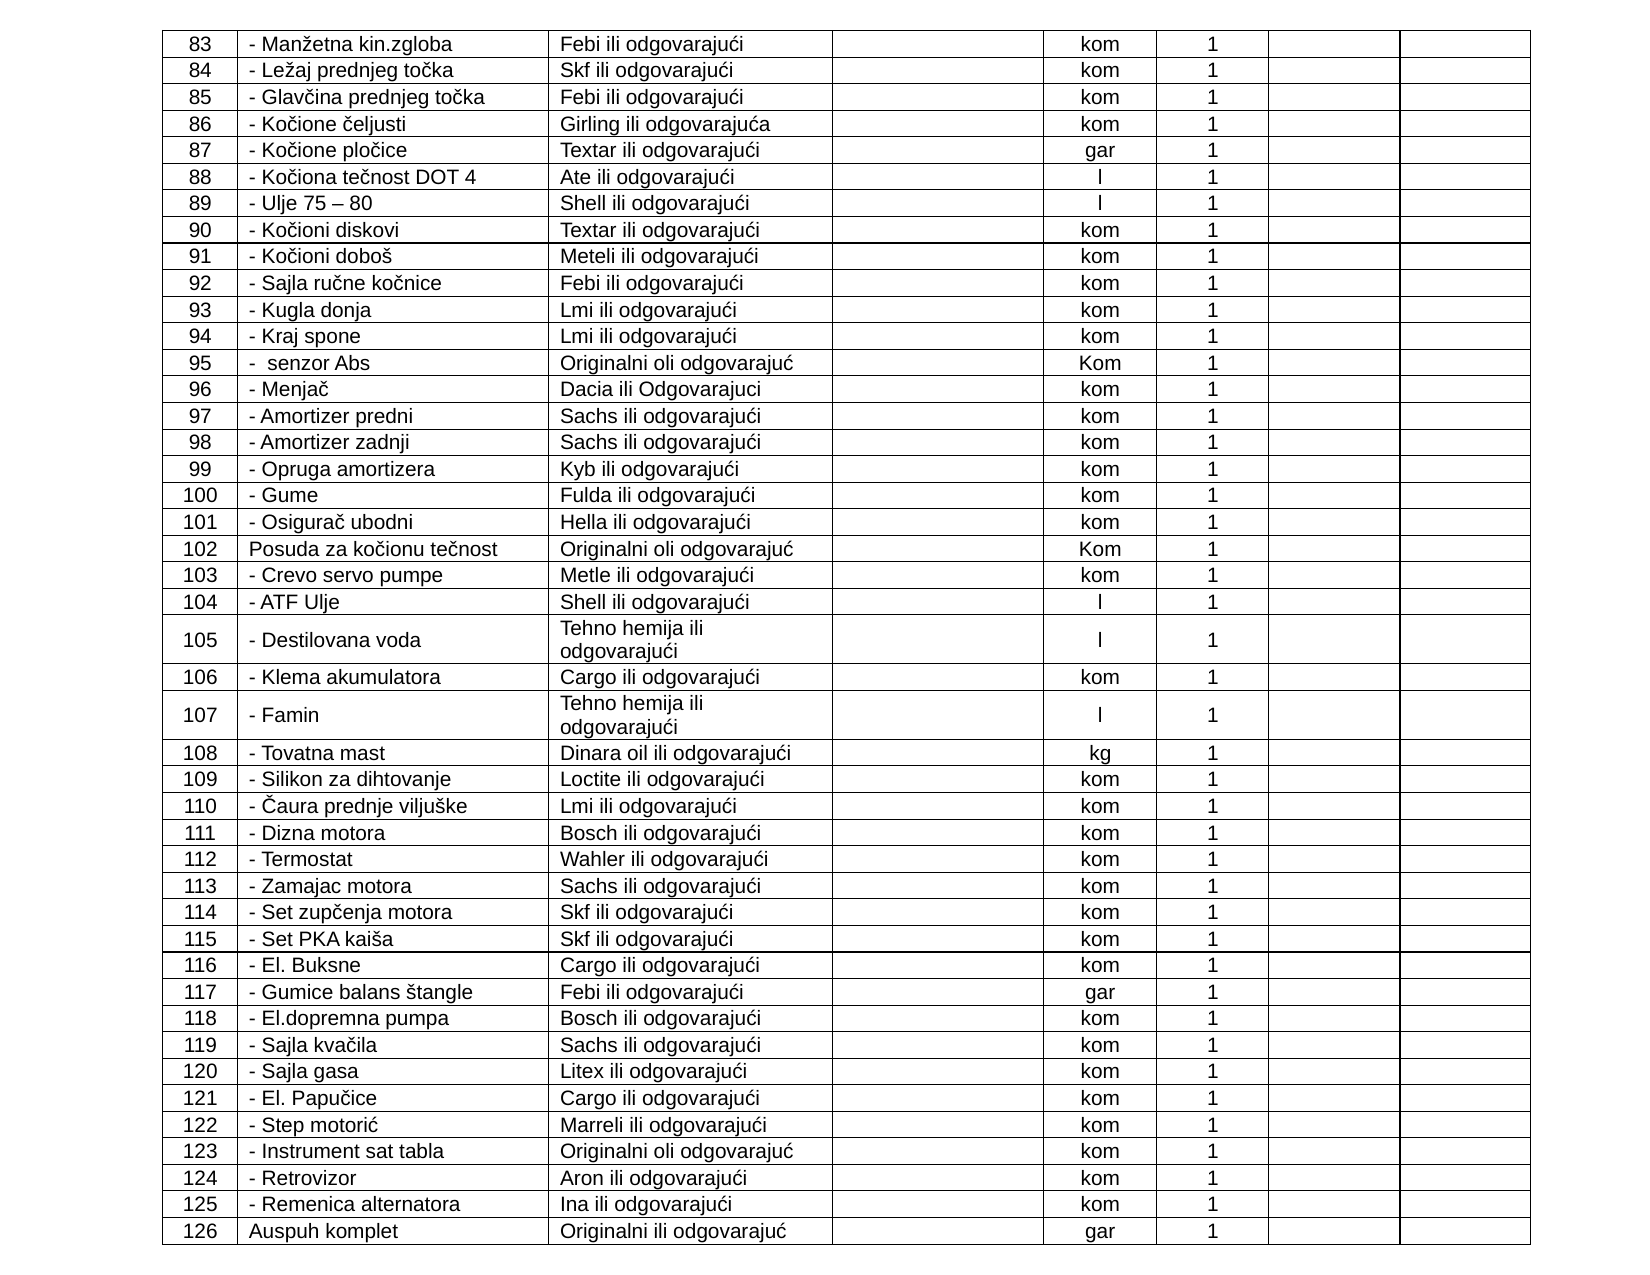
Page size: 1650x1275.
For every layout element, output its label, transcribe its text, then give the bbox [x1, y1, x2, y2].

table_cell 1 [1157, 270, 1268, 296]
table_cell 84 [163, 58, 237, 83]
table_cell kom [1044, 1112, 1156, 1137]
table_cell [1401, 1138, 1530, 1164]
table_cell kom [1044, 1032, 1156, 1058]
table_cell Aron ili odgovarajući [549, 1165, 832, 1190]
table_cell Metle ili odgovarajući [549, 562, 832, 588]
table_cell kom [1044, 456, 1156, 482]
table_cell 117 [163, 979, 237, 1004]
table_cell [1401, 1085, 1530, 1111]
table_cell [833, 323, 1043, 349]
table_cell [1269, 953, 1399, 978]
table_cell 1 [1157, 323, 1268, 349]
table_cell 1 [1157, 615, 1268, 663]
table_cell Skf ili odgovarajući [549, 58, 832, 83]
table_cell [1401, 664, 1530, 690]
table_cell 105 [163, 615, 237, 663]
table_cell - Set PKA kaiša [238, 926, 548, 951]
table_cell [1269, 111, 1399, 136]
table_cell - Manžetna kin.zgloba [238, 31, 548, 57]
table_cell kom [1044, 31, 1156, 57]
table_cell - Ulje 75 – 80 [238, 190, 548, 216]
table_cell [1401, 31, 1530, 57]
table_cell Bosch ili odgovarajući [549, 1006, 832, 1031]
table_cell 94 [163, 323, 237, 349]
table_cell 114 [163, 899, 237, 925]
table_cell kom [1044, 1191, 1156, 1217]
table_cell [833, 58, 1043, 83]
table_cell [833, 137, 1043, 163]
table_cell - Kočioni doboš [238, 244, 548, 269]
table_cell - Remenica alternatora [238, 1191, 548, 1217]
table_cell - Gume [238, 483, 548, 508]
table_cell kom [1044, 323, 1156, 349]
table_cell 1 [1157, 979, 1268, 1004]
table_cell - Menjač [238, 376, 548, 402]
table_cell Cargo ili odgovarajući [549, 953, 832, 978]
table_cell kom [1044, 953, 1156, 978]
table_cell Lmi ili odgovarajući [549, 297, 832, 322]
table_cell Bosch ili odgovarajući [549, 820, 832, 845]
table_cell - El. Papučice [238, 1085, 548, 1111]
table_cell [1401, 846, 1530, 872]
table_cell 1 [1157, 190, 1268, 216]
table_cell [1401, 84, 1530, 110]
table_cell Shell ili odgovarajući [549, 190, 832, 216]
table_cell - El.dopremna pumpa [238, 1006, 548, 1031]
table_cell - Kugla donja [238, 297, 548, 322]
table_cell [833, 1165, 1043, 1190]
table_cell 1 [1157, 536, 1268, 561]
table_cell 99 [163, 456, 237, 482]
table_cell 1 [1157, 456, 1268, 482]
table_cell Auspuh komplet [238, 1218, 548, 1243]
table_cell [833, 483, 1043, 508]
table_cell - ATF Ulje [238, 589, 548, 614]
table_cell - Gumice balans štangle [238, 979, 548, 1004]
table_cell 1 [1157, 111, 1268, 136]
table_cell 1 [1157, 740, 1268, 765]
table_cell 98 [163, 430, 237, 455]
table_cell 1 [1157, 691, 1268, 739]
table_cell l [1044, 615, 1156, 663]
table_cell 111 [163, 820, 237, 845]
table_cell [833, 270, 1043, 296]
table_cell [833, 740, 1043, 765]
table_cell kom [1044, 1059, 1156, 1084]
table_cell 83 [163, 31, 237, 57]
table_cell 90 [163, 217, 237, 242]
table_cell kom [1044, 376, 1156, 402]
table_cell [1269, 1085, 1399, 1111]
table_cell [1401, 430, 1530, 455]
table_cell [1269, 323, 1399, 349]
table_cell 1 [1157, 376, 1268, 402]
table_cell [1269, 403, 1399, 428]
table_cell 1 [1157, 1165, 1268, 1190]
table_cell [833, 403, 1043, 428]
table_cell l [1044, 691, 1156, 739]
table_cell kom [1044, 1085, 1156, 1111]
table_cell Litex ili odgovarajući [549, 1059, 832, 1084]
table_cell - Crevo servo pumpe [238, 562, 548, 588]
table_cell Textar ili odgovarajući [549, 137, 832, 163]
table_cell [833, 1085, 1043, 1111]
table_cell 122 [163, 1112, 237, 1137]
table_cell kom [1044, 766, 1156, 792]
table_cell kom [1044, 562, 1156, 588]
table_cell Sachs ili odgovarajući [549, 430, 832, 455]
table_cell [1401, 1006, 1530, 1031]
table_cell 1 [1157, 562, 1268, 588]
table_cell - Opruga amortizera [238, 456, 548, 482]
table_cell [833, 664, 1043, 690]
table_cell Tehno hemija ili odgovarajući [549, 691, 832, 739]
table_cell - Termostat [238, 846, 548, 872]
table_cell [1269, 190, 1399, 216]
table_cell [1269, 84, 1399, 110]
table_cell [833, 899, 1043, 925]
table_cell Kyb ili odgovarajući [549, 456, 832, 482]
table_cell - Step motorić [238, 1112, 548, 1137]
table_cell Meteli ili odgovarajući [549, 244, 832, 269]
table_cell [1401, 1165, 1530, 1190]
table_cell 1 [1157, 793, 1268, 818]
table_cell [833, 376, 1043, 402]
table_cell - Kočioni diskovi [238, 217, 548, 242]
table_cell 1 [1157, 1085, 1268, 1111]
table_cell [1401, 509, 1530, 535]
table_cell [833, 1138, 1043, 1164]
table_cell - Kočione čeljusti [238, 111, 548, 136]
table_cell 1 [1157, 589, 1268, 614]
table_cell [1269, 793, 1399, 818]
table_cell - Destilovana voda [238, 615, 548, 663]
table_cell [1401, 793, 1530, 818]
table_cell Textar ili odgovarajući [549, 217, 832, 242]
table_cell [1269, 1165, 1399, 1190]
table_cell 1 [1157, 1138, 1268, 1164]
table_cell [1401, 270, 1530, 296]
table_cell [1269, 691, 1399, 739]
table_cell [833, 562, 1043, 588]
table_cell Loctite ili odgovarajući [549, 766, 832, 792]
table_cell [1401, 899, 1530, 925]
table_cell [1269, 1191, 1399, 1217]
table_cell [1401, 58, 1530, 83]
table_cell Febi ili odgovarajući [549, 979, 832, 1004]
table_cell [833, 509, 1043, 535]
table_cell [1269, 244, 1399, 269]
table_cell - Dizna motora [238, 820, 548, 845]
table_cell Skf ili odgovarajući [549, 926, 832, 951]
table_cell [833, 244, 1043, 269]
table_cell 1 [1157, 244, 1268, 269]
table_cell - Osigurač ubodni [238, 509, 548, 535]
table_cell [833, 926, 1043, 951]
table_cell 1 [1157, 953, 1268, 978]
table_cell kom [1044, 926, 1156, 951]
table_cell 102 [163, 536, 237, 561]
table_cell [1401, 926, 1530, 951]
table_cell [833, 979, 1043, 1004]
table_cell Kom [1044, 536, 1156, 561]
table_cell [1401, 1218, 1530, 1243]
table_cell - Set zupčenja motora [238, 899, 548, 925]
table_cell [1269, 430, 1399, 455]
table_cell [1269, 1059, 1399, 1084]
table_cell kom [1044, 403, 1156, 428]
table_cell [1401, 1059, 1530, 1084]
table_cell 109 [163, 766, 237, 792]
table_cell 91 [163, 244, 237, 269]
table_cell [833, 111, 1043, 136]
table_cell [833, 536, 1043, 561]
table_cell 1 [1157, 1218, 1268, 1243]
table_cell - Silikon za dihtovanje [238, 766, 548, 792]
table_cell Marreli ili odgovarajući [549, 1112, 832, 1137]
table_cell 86 [163, 111, 237, 136]
table_cell [833, 164, 1043, 189]
table_cell [833, 846, 1043, 872]
table_cell [1269, 164, 1399, 189]
table_cell - Klema akumulatora [238, 664, 548, 690]
table_cell Febi ili odgovarajući [549, 270, 832, 296]
table_cell 1 [1157, 84, 1268, 110]
table_cell 103 [163, 562, 237, 588]
table_cell 123 [163, 1138, 237, 1164]
table_cell [1269, 509, 1399, 535]
table_cell Tehno hemija ili odgovarajući [549, 615, 832, 663]
table_cell [1401, 536, 1530, 561]
table_cell Girling ili odgovarajuća [549, 111, 832, 136]
table_cell [1401, 217, 1530, 242]
table_cell kom [1044, 793, 1156, 818]
table_cell Hella ili odgovarajući [549, 509, 832, 535]
table_cell 1 [1157, 1059, 1268, 1084]
table_cell Cargo ili odgovarajući [549, 664, 832, 690]
table_cell [1269, 297, 1399, 322]
table_cell Shell ili odgovarajući [549, 589, 832, 614]
table_cell Kom [1044, 350, 1156, 375]
table_cell [833, 350, 1043, 375]
table_cell [833, 615, 1043, 663]
table_cell [1401, 873, 1530, 898]
table_cell 104 [163, 589, 237, 614]
table_cell kom [1044, 297, 1156, 322]
table_cell 1 [1157, 664, 1268, 690]
table_cell [1269, 562, 1399, 588]
table_cell 106 [163, 664, 237, 690]
table_cell [833, 430, 1043, 455]
table_cell [1401, 953, 1530, 978]
table_cell - Čaura prednje viljuške [238, 793, 548, 818]
table_cell kom [1044, 58, 1156, 83]
table_cell Ina ili odgovarajući [549, 1191, 832, 1217]
table_cell kom [1044, 111, 1156, 136]
table_cell 1 [1157, 1006, 1268, 1031]
table_cell [1269, 483, 1399, 508]
table_cell [1269, 820, 1399, 845]
table_cell Fulda ili odgovarajući [549, 483, 832, 508]
table_cell kom [1044, 483, 1156, 508]
table_cell Originalni oli odgovarajuć [549, 536, 832, 561]
table_cell [1401, 164, 1530, 189]
table_cell [1401, 820, 1530, 845]
table_cell 115 [163, 926, 237, 951]
table_cell 118 [163, 1006, 237, 1031]
table_cell Sachs ili odgovarajući [549, 1032, 832, 1058]
table_cell [1401, 483, 1530, 508]
table_cell 1 [1157, 350, 1268, 375]
table_cell 88 [163, 164, 237, 189]
table_cell [1269, 1218, 1399, 1243]
table_cell [833, 1059, 1043, 1084]
table_cell - Glavčina prednjeg točka [238, 84, 548, 110]
table_cell [1269, 58, 1399, 83]
table_cell 97 [163, 403, 237, 428]
table_cell [1401, 323, 1530, 349]
table_cell [1401, 615, 1530, 663]
table_cell - Sajla kvačila [238, 1032, 548, 1058]
table_cell 107 [163, 691, 237, 739]
table_cell kom [1044, 899, 1156, 925]
table_cell Originalni ili odgovarajuć [549, 1218, 832, 1243]
table_cell 1 [1157, 1191, 1268, 1217]
table_cell 85 [163, 84, 237, 110]
table_cell [1401, 1112, 1530, 1137]
table_cell l [1044, 164, 1156, 189]
table_cell [1269, 846, 1399, 872]
table_cell 1 [1157, 430, 1268, 455]
table_cell - senzor Abs [238, 350, 548, 375]
table_cell kom [1044, 430, 1156, 455]
table_cell [1401, 376, 1530, 402]
table_cell kom [1044, 664, 1156, 690]
table_cell - Retrovizor [238, 1165, 548, 1190]
table_cell [1269, 31, 1399, 57]
table_cell [1401, 589, 1530, 614]
table_cell 100 [163, 483, 237, 508]
table_cell [833, 793, 1043, 818]
table_cell 1 [1157, 164, 1268, 189]
table_cell Wahler ili odgovarajući [549, 846, 832, 872]
table_cell [1269, 740, 1399, 765]
table_cell Dinara oil ili odgovarajući [549, 740, 832, 765]
table_cell kom [1044, 84, 1156, 110]
table_cell 1 [1157, 899, 1268, 925]
table_cell Originalni oli odgovarajuć [549, 350, 832, 375]
table_cell [1401, 350, 1530, 375]
table_cell 89 [163, 190, 237, 216]
table_cell [1269, 1112, 1399, 1137]
table_cell kom [1044, 846, 1156, 872]
table_cell [1269, 615, 1399, 663]
table_cell Skf ili odgovarajući [549, 899, 832, 925]
table_cell 124 [163, 1165, 237, 1190]
table_cell [1269, 899, 1399, 925]
table_cell - Ležaj prednjeg točka [238, 58, 548, 83]
table_cell 125 [163, 1191, 237, 1217]
table_cell - El. Buksne [238, 953, 548, 978]
table_cell [1401, 137, 1530, 163]
table_cell [1401, 740, 1530, 765]
table_cell [1269, 350, 1399, 375]
table_cell - Kočiona tečnost DOT 4 [238, 164, 548, 189]
table_cell 1 [1157, 58, 1268, 83]
table_cell - Famin [238, 691, 548, 739]
table_cell Febi ili odgovarajući [549, 84, 832, 110]
table_cell kom [1044, 873, 1156, 898]
table_cell - Sajla gasa [238, 1059, 548, 1084]
table_cell [1401, 190, 1530, 216]
table_cell - Zamajac motora [238, 873, 548, 898]
table_cell Originalni oli odgovarajuć [549, 1138, 832, 1164]
table_cell 1 [1157, 403, 1268, 428]
table_cell [833, 873, 1043, 898]
table_cell [833, 1112, 1043, 1137]
table_cell [1401, 1191, 1530, 1217]
table_cell [833, 1218, 1043, 1243]
table_cell [833, 31, 1043, 57]
table_cell - Tovatna mast [238, 740, 548, 765]
table_cell 112 [163, 846, 237, 872]
table_cell kom [1044, 1138, 1156, 1164]
table_cell [1401, 1032, 1530, 1058]
table_cell kom [1044, 1006, 1156, 1031]
table_cell kom [1044, 509, 1156, 535]
table_cell 1 [1157, 297, 1268, 322]
table_cell [833, 820, 1043, 845]
table_cell [1269, 589, 1399, 614]
table_cell Febi ili odgovarajući [549, 31, 832, 57]
table_cell [1269, 873, 1399, 898]
table_cell Lmi ili odgovarajući [549, 323, 832, 349]
table_cell [1401, 403, 1530, 428]
table_cell 110 [163, 793, 237, 818]
table_cell [833, 217, 1043, 242]
table_cell 87 [163, 137, 237, 163]
table_cell kom [1044, 217, 1156, 242]
table_cell [1269, 456, 1399, 482]
table_cell [1269, 1006, 1399, 1031]
table_cell kom [1044, 820, 1156, 845]
table_cell Sachs ili odgovarajući [549, 873, 832, 898]
table_cell [833, 190, 1043, 216]
table_cell 1 [1157, 820, 1268, 845]
table_cell 1 [1157, 873, 1268, 898]
table_cell 101 [163, 509, 237, 535]
table_cell 1 [1157, 926, 1268, 951]
table_cell 1 [1157, 217, 1268, 242]
table_cell - Sajla ručne kočnice [238, 270, 548, 296]
table_cell 96 [163, 376, 237, 402]
table_cell - Instrument sat tabla [238, 1138, 548, 1164]
table_cell [1269, 270, 1399, 296]
table_cell [1401, 111, 1530, 136]
table_cell [1269, 664, 1399, 690]
table_cell Cargo ili odgovarajući [549, 1085, 832, 1111]
table_cell [833, 766, 1043, 792]
table_cell [833, 691, 1043, 739]
table_cell [1269, 536, 1399, 561]
table_cell 93 [163, 297, 237, 322]
table_cell 126 [163, 1218, 237, 1243]
table_cell Lmi ili odgovarajući [549, 793, 832, 818]
table_cell 116 [163, 953, 237, 978]
table_cell [1269, 137, 1399, 163]
table_cell [1401, 456, 1530, 482]
table_cell gar [1044, 137, 1156, 163]
table_cell Dacia ili Odgovarajuci [549, 376, 832, 402]
table_cell 1 [1157, 31, 1268, 57]
table_cell [1401, 297, 1530, 322]
table_cell [1269, 1032, 1399, 1058]
table_cell kom [1044, 244, 1156, 269]
table_cell [1269, 217, 1399, 242]
table_cell 113 [163, 873, 237, 898]
table_cell 1 [1157, 846, 1268, 872]
table_cell 95 [163, 350, 237, 375]
table_cell 120 [163, 1059, 237, 1084]
table_cell 1 [1157, 766, 1268, 792]
table_cell [833, 1006, 1043, 1031]
table_cell Ate ili odgovarajući [549, 164, 832, 189]
table_cell [1401, 766, 1530, 792]
table_cell - Kraj spone [238, 323, 548, 349]
table_cell [833, 953, 1043, 978]
table_cell 119 [163, 1032, 237, 1058]
table_cell l [1044, 190, 1156, 216]
table_cell 1 [1157, 509, 1268, 535]
table_cell [1269, 766, 1399, 792]
table_cell [1401, 691, 1530, 739]
table_cell 92 [163, 270, 237, 296]
table_cell [1269, 1138, 1399, 1164]
table_cell [1269, 926, 1399, 951]
table_cell - Amortizer predni [238, 403, 548, 428]
table_cell [833, 84, 1043, 110]
table_cell kom [1044, 1165, 1156, 1190]
table_cell kom [1044, 270, 1156, 296]
table_cell [833, 1032, 1043, 1058]
table_cell gar [1044, 979, 1156, 1004]
table_cell [1401, 562, 1530, 588]
table_cell [1401, 979, 1530, 1004]
table_cell [833, 589, 1043, 614]
table_cell [1269, 979, 1399, 1004]
table_cell 108 [163, 740, 237, 765]
table_cell kg [1044, 740, 1156, 765]
table_cell [833, 456, 1043, 482]
table_cell Sachs ili odgovarajući [549, 403, 832, 428]
table_cell [833, 1191, 1043, 1217]
table_cell 1 [1157, 137, 1268, 163]
table_cell gar [1044, 1218, 1156, 1243]
table_cell Posuda za kočionu tečnost [238, 536, 548, 561]
table_cell [1401, 244, 1530, 269]
table_cell 1 [1157, 1032, 1268, 1058]
table_cell [833, 297, 1043, 322]
table_cell 1 [1157, 1112, 1268, 1137]
table_cell - Amortizer zadnji [238, 430, 548, 455]
table_cell 1 [1157, 483, 1268, 508]
table_cell [1269, 376, 1399, 402]
table_cell - Kočione pločice [238, 137, 548, 163]
table_cell 121 [163, 1085, 237, 1111]
table_cell l [1044, 589, 1156, 614]
